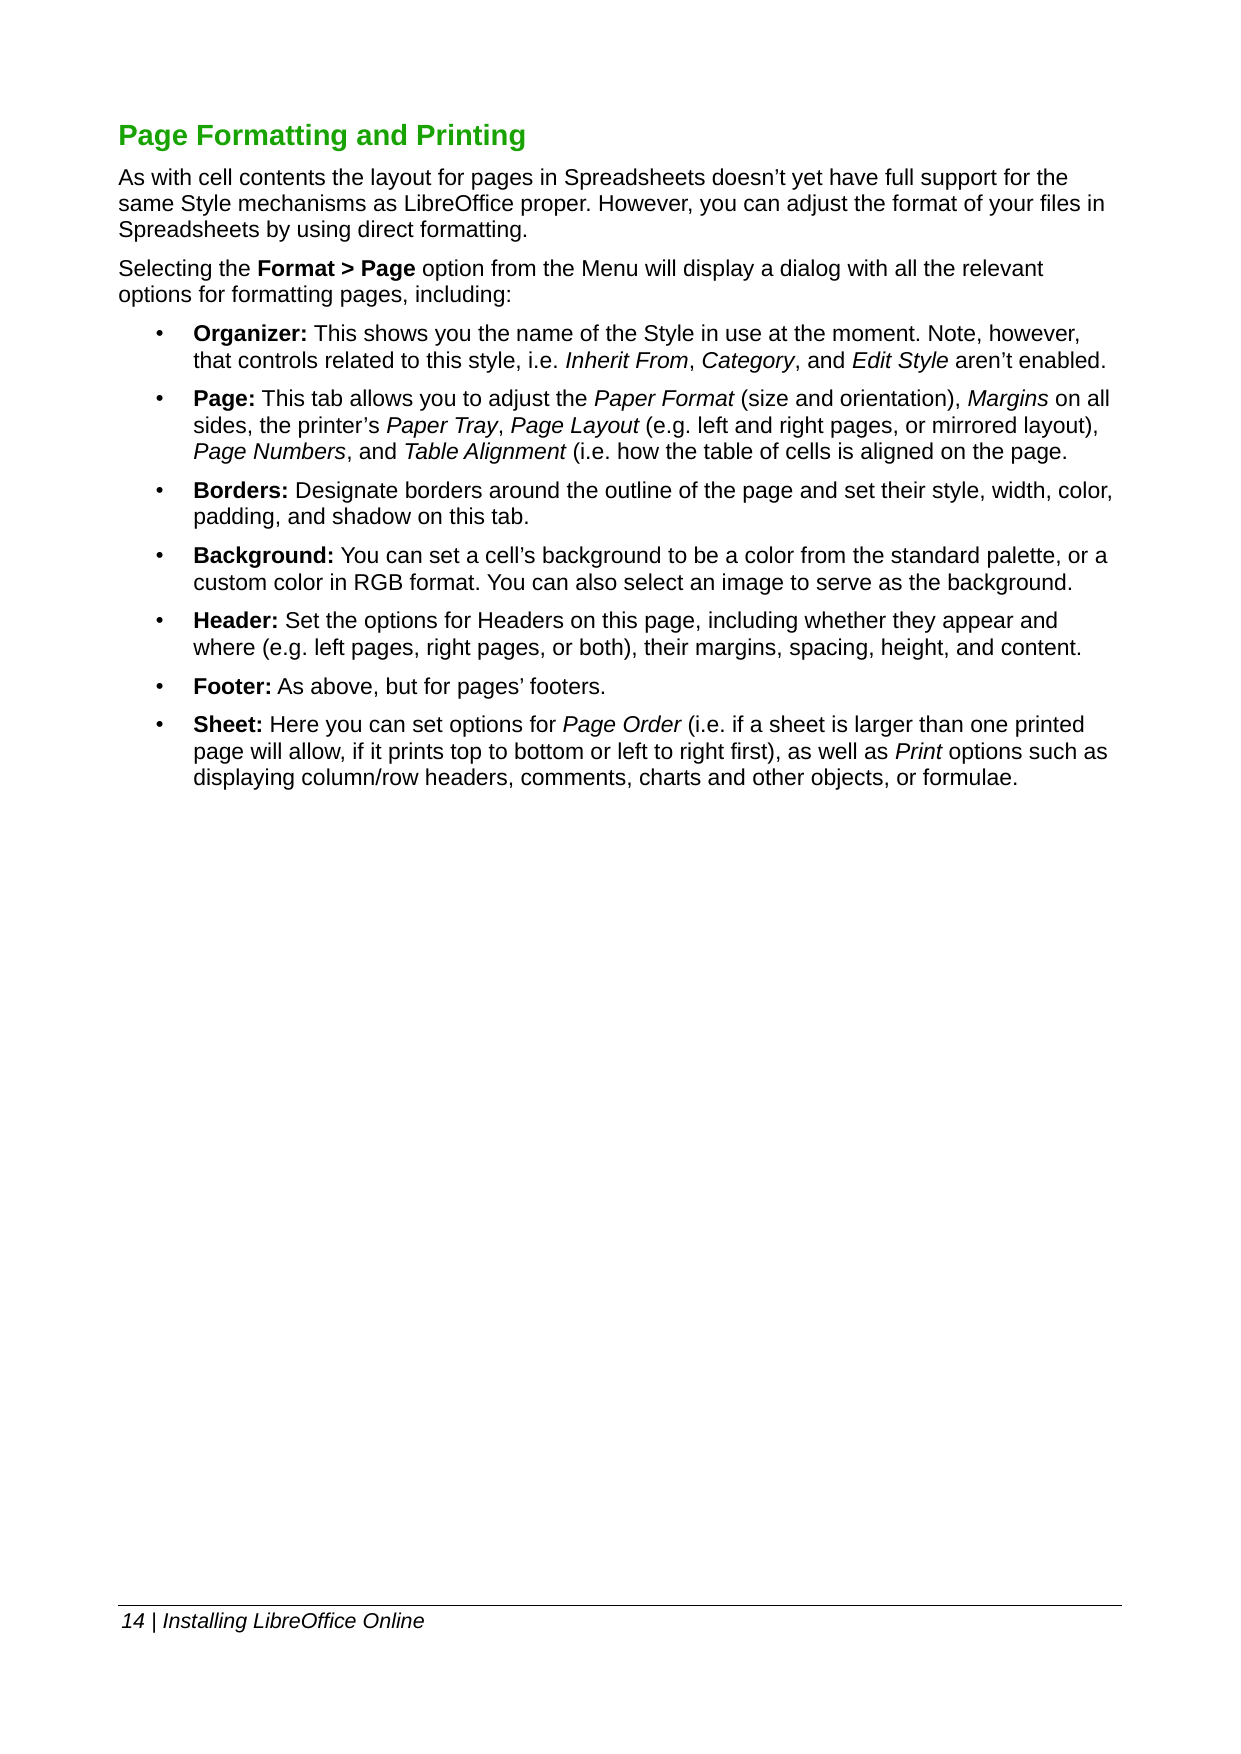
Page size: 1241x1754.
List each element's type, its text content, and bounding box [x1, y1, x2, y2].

text As with cell contents the layout for pages in Spreadsheets doesn’t yet have full support for the same Style mechanisms as LibreOffice proper. However, you can adjust the format of your files in Spreadsheets by using direct formatting. [118, 163, 1122, 242]
list Page: This tab allows you to adjust the Paper Format (size and orientation), Margins on all sides, the printer’s Paper Tray, Page Layout (e.g. left and right pages, or mirrored layout), Page Numbers, and Table Alignment (i.e. how the table of cells is aligned on the page. [156, 385, 1122, 464]
list Borders: Designate borders around the outline of the page and set their style, width, color, padding, and shadow on this tab. [156, 477, 1122, 530]
list Sheet: Here you can set options for Page Order (i.e. if a sheet is larger than one printed page will allow, if it prints top to bottom or left to right first), as well as Print options such as displaying column/row headers, comments, charts and other objects, or formulae. [156, 711, 1122, 791]
list Header: Set the options for Headers on this page, including whether they appear and where (e.g. left pages, right pages, or both), their margins, spacing, height, and content. [156, 607, 1122, 660]
list Background: You can set a cell’s background to be a color from the standard palette, or a custom color in RGB format. You can also select an image to serve as the background. [156, 542, 1122, 595]
list Organizer: This shows you the name of the Style in use at the moment. Note, however, that controls related to this style, i.e. Inherit From, Category, and Edit Style aren’t enabled. [156, 320, 1122, 373]
subtitle Page Formatting and Printing [118, 118, 1122, 152]
text Selecting the Format > Page option from the Menu will display a dialog with all the relevant options for formatting pages, including: [118, 255, 1122, 308]
list Footer: As above, but for pages’ footers. [156, 673, 1122, 699]
